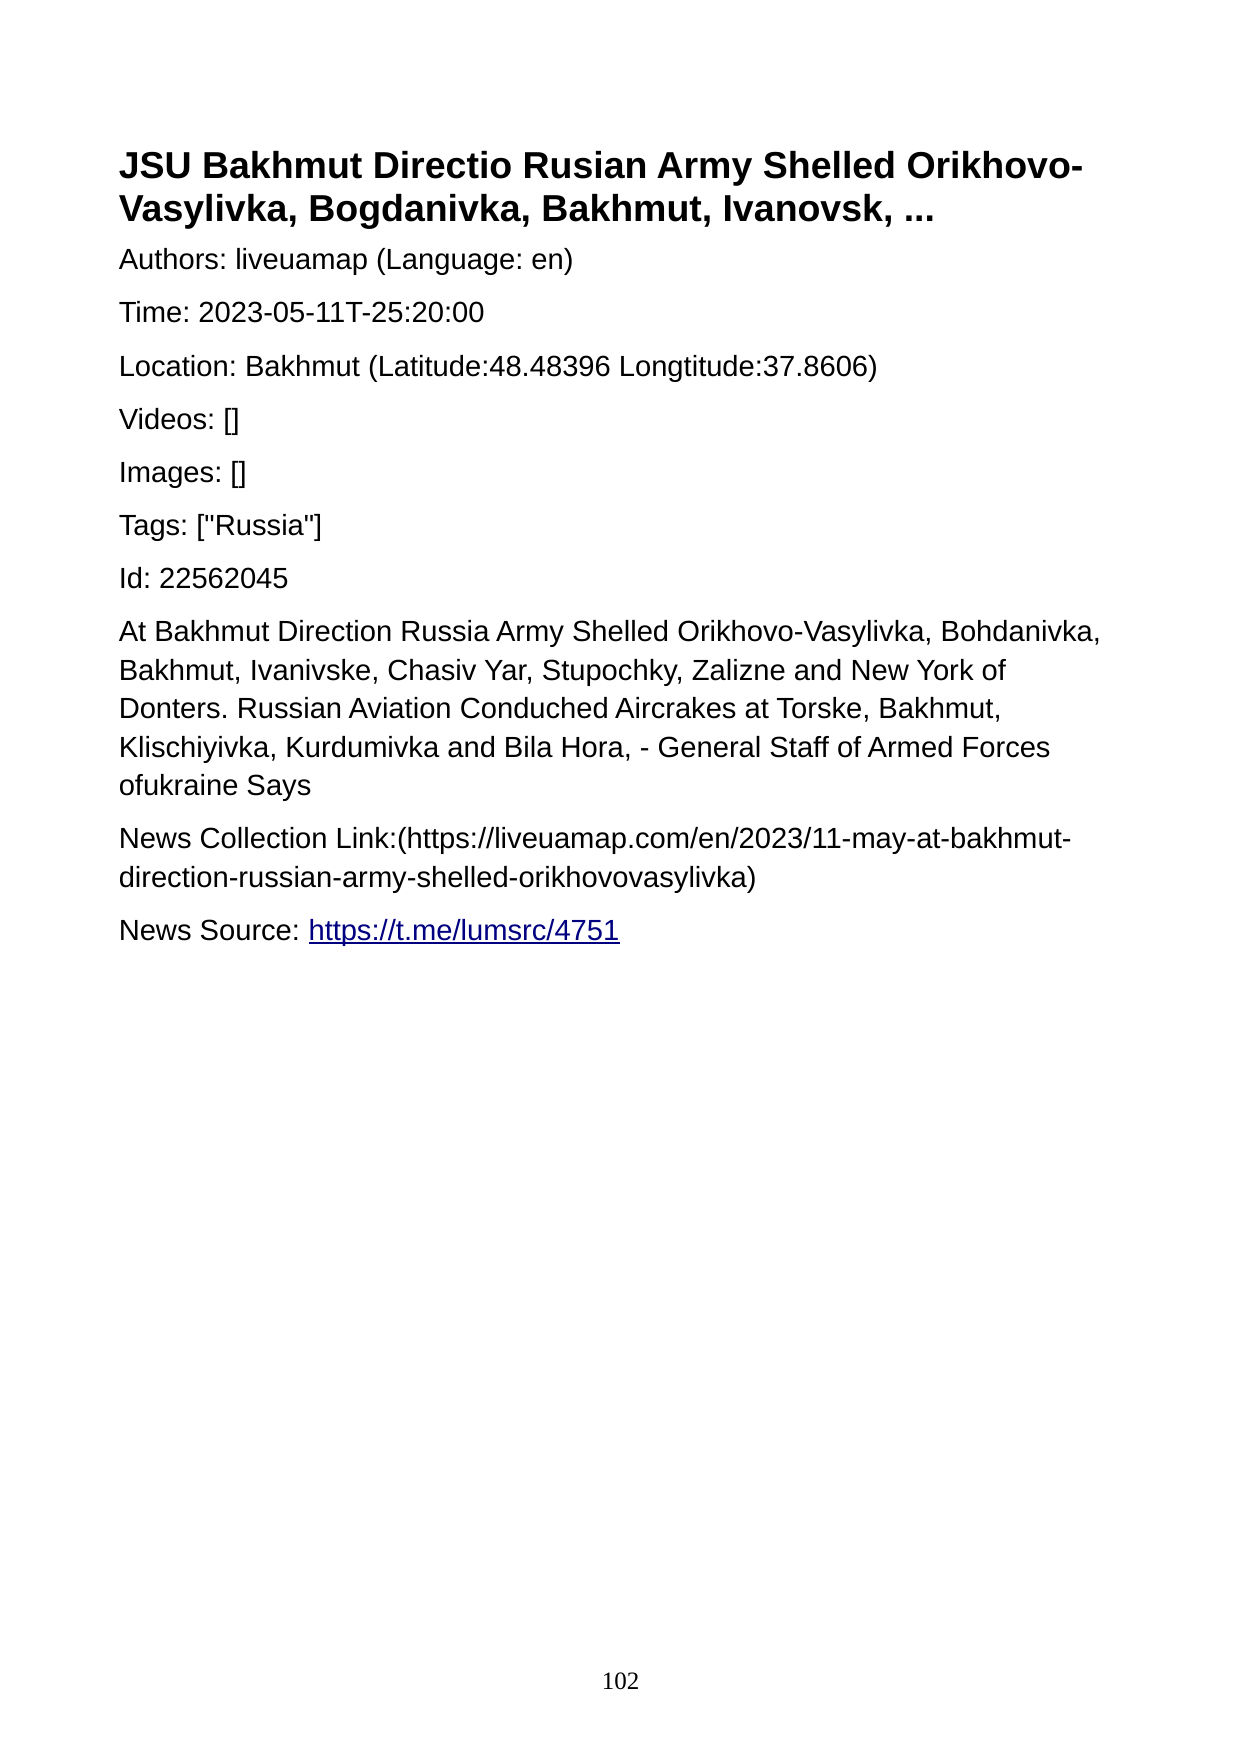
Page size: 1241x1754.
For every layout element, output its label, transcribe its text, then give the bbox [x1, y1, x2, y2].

text Authors: liveuamap (Language: en) [118, 242, 1122, 276]
text At Bakhmut Direction Russia Army Shelled Orikhovo-Vasylivka, Bohdanivka, Bakhmut, Ivanivske, Chasiv Yar, Stupochky, Zalizne and New York of Donters. Russian Aviation Conduched Aircrakes at Torske, Bakhmut, Klischiyivka, Kurdumivka and Bila Hora, - General Staff of Armed Forces ofukraine Says [118, 614, 1122, 802]
text Images: [] [118, 455, 1122, 488]
text Time: 2023-05-11T-25:20:00 [118, 295, 1122, 329]
text Tags: ["Russia"] [118, 508, 1122, 541]
text Location: Bakhmut (Latitude:48.48396 Longtitude:37.8606) [118, 348, 1122, 382]
text News Collection Link:(https://liveuamap.com/en/2023/11-may-at-bakhmut-direction-russian-army-shelled-orikhovovasylivka) [118, 821, 1122, 893]
text Id: 22562045 [118, 561, 1122, 594]
text News Source: https://t.me/lumsrc/4751 [118, 913, 1122, 947]
subtitle JSU Bakhmut Directio Rusian Army Shelled Orikhovo-Vasylivka, Bogdanivka, Bakhmut, Ivanovsk, ... [118, 143, 1122, 230]
text Videos: [] [118, 402, 1122, 435]
